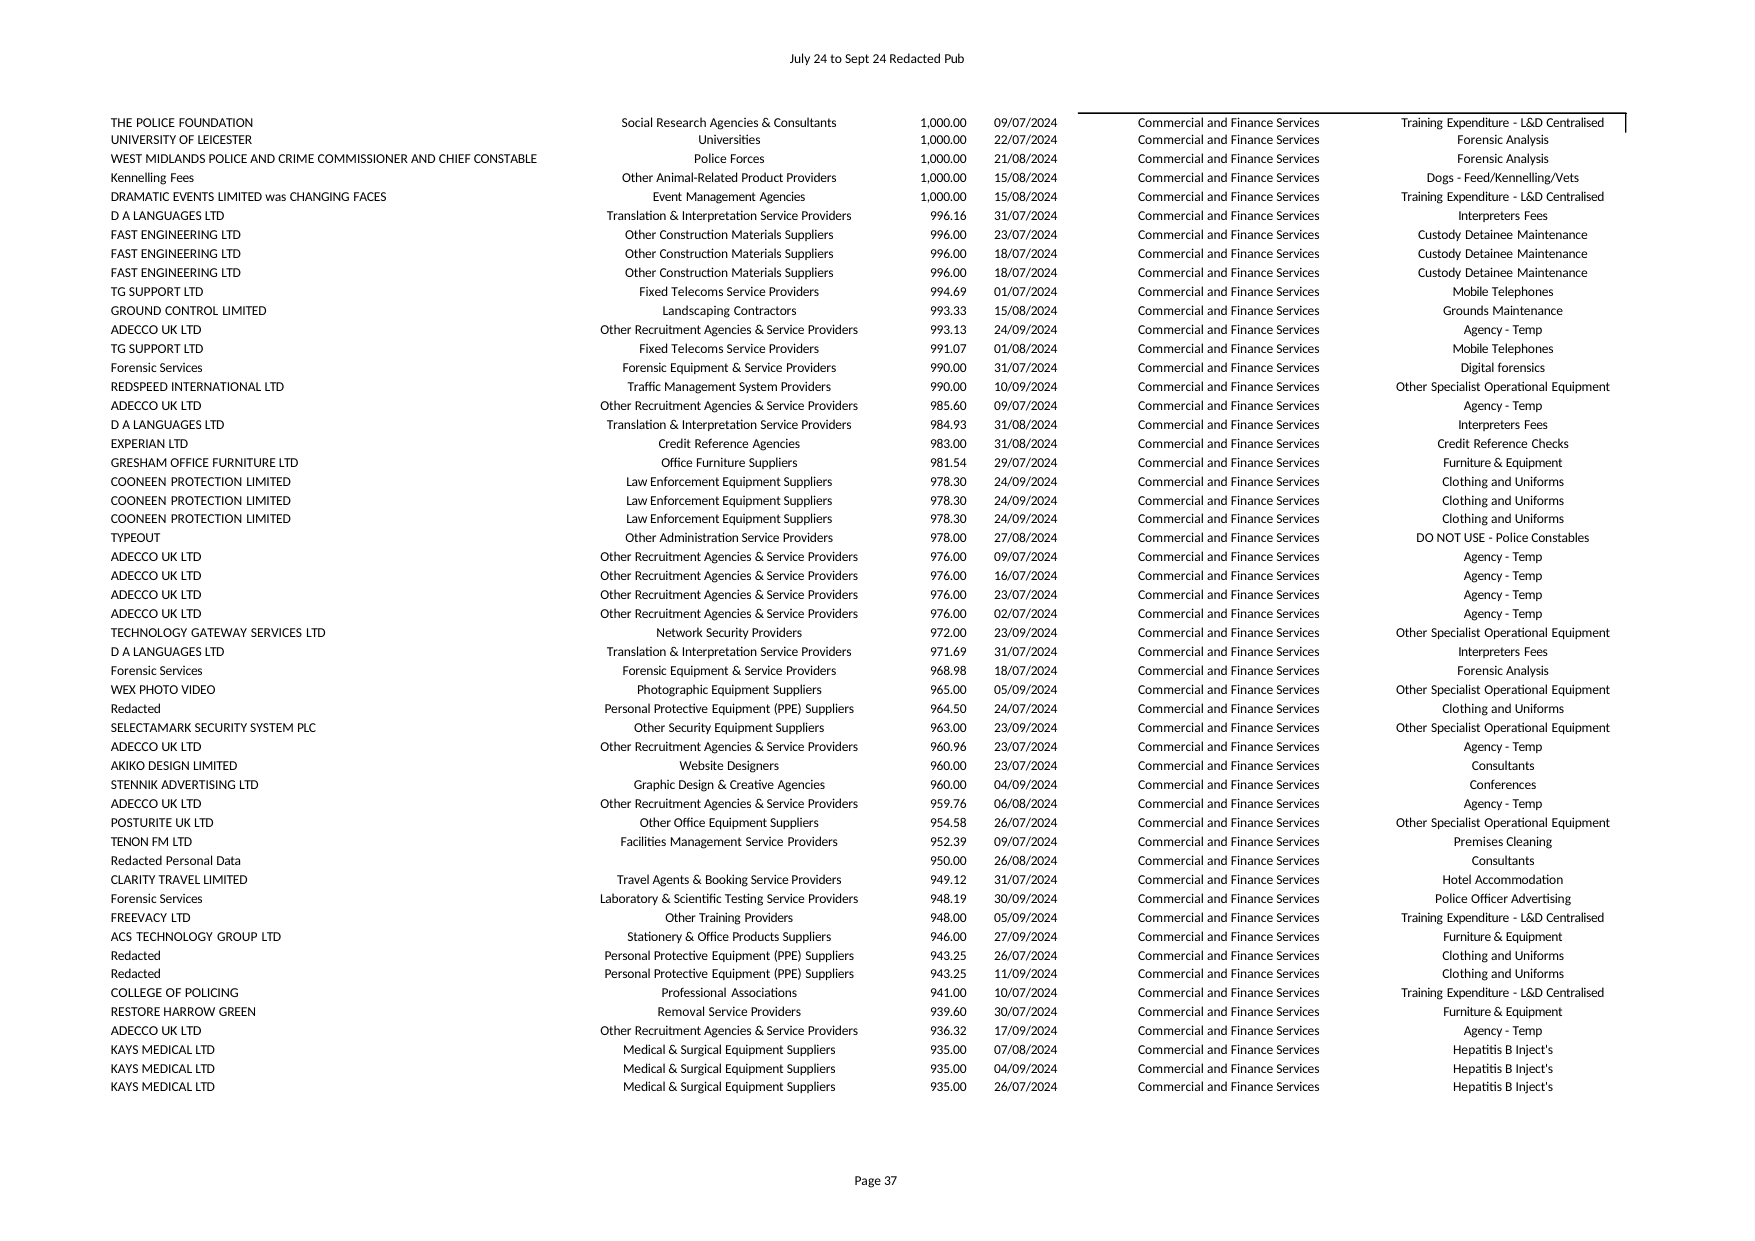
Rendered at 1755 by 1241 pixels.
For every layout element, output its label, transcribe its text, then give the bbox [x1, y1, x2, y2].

table_cell ADECCO UK LTD [109, 396, 571, 415]
table_cell Other Training Providers [571, 908, 885, 927]
table_cell Redacted [109, 965, 571, 984]
table_cell 939.60 [885, 1003, 978, 1022]
table_cell Commercial and Finance Services [1078, 491, 1379, 510]
table_cell 978.30 [885, 472, 978, 491]
table_cell Commercial and Finance Services [1078, 700, 1379, 719]
table_cell Other Recruitment Agencies & Service Providers [571, 321, 885, 339]
table_cell Fixed Telecoms Service Providers [571, 283, 885, 302]
table_cell COONEEN PROTECTION LIMITED [109, 510, 571, 529]
table_cell Forensic Analysis [1380, 662, 1627, 681]
table_cell 15/08/2024 [978, 302, 1078, 321]
table_cell Personal Protective Equipment (PPE) Suppliers [571, 965, 885, 984]
table_cell Commercial and Finance Services [1078, 889, 1379, 908]
table_cell Agency - Temp [1380, 605, 1627, 624]
table_cell 935.00 [885, 1060, 978, 1079]
table_cell Conferences [1380, 776, 1627, 794]
table_cell Commercial and Finance Services [1078, 207, 1379, 226]
table_cell 996.00 [885, 264, 978, 283]
table_cell 991.07 [885, 340, 978, 358]
table_cell REDSPEED INTERNATIONAL LTD [109, 378, 571, 396]
table_cell 07/08/2024 [978, 1041, 1078, 1060]
table_cell 30/07/2024 [978, 1003, 1078, 1022]
table_cell 941.00 [885, 984, 978, 1003]
table_cell 1,000.00 [885, 113, 978, 131]
table_cell 24/09/2024 [978, 472, 1078, 491]
table_cell Commercial and Finance Services [1078, 359, 1379, 377]
table_cell Commercial and Finance Services [1078, 340, 1379, 358]
table_cell ADECCO UK LTD [109, 548, 571, 567]
table_cell Commercial and Finance Services [1078, 965, 1379, 984]
table_cell 971.69 [885, 643, 978, 662]
table_cell 02/07/2024 [978, 605, 1078, 624]
table_cell Universities [571, 131, 885, 150]
table_cell 984.93 [885, 415, 978, 434]
table_cell Hotel Accommodation [1380, 870, 1627, 889]
table_cell 24/09/2024 [978, 321, 1078, 339]
table_cell Clothing and Uniforms [1380, 700, 1627, 719]
table_cell 04/09/2024 [978, 776, 1078, 794]
table_cell 01/08/2024 [978, 340, 1078, 358]
table_cell Commercial and Finance Services [1078, 776, 1379, 794]
table_cell Commercial and Finance Services [1078, 378, 1379, 396]
table_cell Law Enforcement Equipment Suppliers [571, 491, 885, 510]
table_cell 31/08/2024 [978, 434, 1078, 453]
table_cell Custody Detainee Maintenance [1380, 264, 1627, 283]
table_cell 1,000.00 [885, 169, 978, 188]
table_cell 24/07/2024 [978, 700, 1078, 719]
table_cell 15/08/2024 [978, 188, 1078, 207]
table_cell EXPERIAN LTD [109, 434, 571, 453]
table_cell Other Recruitment Agencies & Service Providers [571, 605, 885, 624]
table_cell Furniture & Equipment [1380, 453, 1627, 472]
table_cell Commercial and Finance Services [1078, 624, 1379, 643]
table_cell 976.00 [885, 605, 978, 624]
table_cell Travel Agents & Booking Service Providers [571, 870, 885, 889]
table_cell ACS TECHNOLOGY GROUP LTD [109, 927, 571, 946]
table_cell 972.00 [885, 624, 978, 643]
table_cell Commercial and Finance Services [1078, 927, 1379, 946]
table_cell Personal Protective Equipment (PPE) Suppliers [571, 700, 885, 719]
table_cell CLARITY TRAVEL LIMITED [109, 870, 571, 889]
table_cell POSTURITE UK LTD [109, 814, 571, 832]
table_cell Commercial and Finance Services [1078, 1003, 1379, 1022]
table_cell Consultants [1380, 851, 1627, 870]
table_cell Commercial and Finance Services [1078, 1041, 1379, 1060]
table_cell FAST ENGINEERING LTD [109, 226, 571, 245]
table_cell Other Recruitment Agencies & Service Providers [571, 567, 885, 586]
table_cell 09/07/2024 [978, 113, 1078, 131]
table_cell 24/09/2024 [978, 491, 1078, 510]
table_cell KAYS MEDICAL LTD [109, 1041, 571, 1060]
table_cell Furniture & Equipment [1380, 927, 1627, 946]
table_cell Commercial and Finance Services [1078, 1022, 1379, 1041]
table_cell Commercial and Finance Services [1078, 415, 1379, 434]
table_cell 943.25 [885, 946, 978, 965]
table_cell Commercial and Finance Services [1078, 851, 1379, 870]
table_cell Commercial and Finance Services [1078, 738, 1379, 757]
table_cell Agency - Temp [1380, 396, 1627, 415]
table_cell Office Furniture Suppliers [571, 453, 885, 472]
table_cell GROUND CONTROL LIMITED [109, 302, 571, 321]
table_cell 943.25 [885, 965, 978, 984]
table_cell FAST ENGINEERING LTD [109, 264, 571, 283]
table_cell Medical & Surgical Equipment Suppliers [571, 1079, 885, 1097]
table_cell Medical & Surgical Equipment Suppliers [571, 1060, 885, 1079]
table_cell Consultants [1380, 757, 1627, 776]
table_cell 952.39 [885, 833, 978, 851]
table_cell Commercial and Finance Services [1078, 908, 1379, 927]
table_cell 18/07/2024 [978, 662, 1078, 681]
table_cell 23/07/2024 [978, 586, 1078, 605]
table_cell 05/09/2024 [978, 681, 1078, 700]
table_cell 948.00 [885, 908, 978, 927]
table_cell Commercial and Finance Services [1078, 548, 1379, 567]
table_cell 05/09/2024 [978, 908, 1078, 927]
table_cell Commercial and Finance Services [1078, 795, 1379, 813]
table_cell Commercial and Finance Services [1078, 169, 1379, 188]
table_cell 31/07/2024 [978, 359, 1078, 377]
table_cell Agency - Temp [1380, 795, 1627, 813]
table_cell Commercial and Finance Services [1078, 681, 1379, 700]
table_cell Interpreters Fees [1380, 415, 1627, 434]
table_cell Interpreters Fees [1380, 207, 1627, 226]
table_cell Training Expenditure - L&D Centralised [1380, 188, 1627, 207]
table_cell Law Enforcement Equipment Suppliers [571, 510, 885, 529]
table_cell 996.16 [885, 207, 978, 226]
table_cell 15/08/2024 [978, 169, 1078, 188]
table_cell 29/07/2024 [978, 453, 1078, 472]
table_cell Clothing and Uniforms [1380, 965, 1627, 984]
table_cell ADECCO UK LTD [109, 738, 571, 757]
table_cell 976.00 [885, 567, 978, 586]
table_cell Agency - Temp [1380, 321, 1627, 339]
table_cell Other Specialist Operational Equipment [1380, 719, 1627, 738]
table_cell Commercial and Finance Services [1078, 434, 1379, 453]
table_cell Agency - Temp [1380, 548, 1627, 567]
table_cell 1,000.00 [885, 131, 978, 150]
table_cell 06/08/2024 [978, 795, 1078, 813]
table_cell Commercial and Finance Services [1078, 567, 1379, 586]
table_cell DRAMATIC EVENTS LIMITED was CHANGING FACES [109, 188, 571, 207]
table_cell 22/07/2024 [978, 131, 1078, 150]
table_cell Commercial and Finance Services [1078, 114, 1379, 131]
table_cell Other Recruitment Agencies & Service Providers [571, 1022, 885, 1041]
table_cell Forensic Services [109, 662, 571, 681]
table_cell Hepatitis B Inject's [1380, 1041, 1627, 1060]
table_cell 968.98 [885, 662, 978, 681]
table_cell Police Forces [571, 150, 885, 169]
table_cell 30/09/2024 [978, 889, 1078, 908]
table_cell Removal Service Providers [571, 1003, 885, 1022]
table_cell Hepatitis B Inject's [1380, 1060, 1627, 1079]
table_cell 01/07/2024 [978, 283, 1078, 302]
table_cell Agency - Temp [1380, 738, 1627, 757]
table_cell Agency - Temp [1380, 567, 1627, 586]
table_cell COONEEN PROTECTION LIMITED [109, 472, 571, 491]
table_cell 09/07/2024 [978, 548, 1078, 567]
table_cell 981.54 [885, 453, 978, 472]
table_cell 946.00 [885, 927, 978, 946]
table_cell Mobile Telephones [1380, 340, 1627, 358]
table_cell 990.00 [885, 359, 978, 377]
table_cell Commercial and Finance Services [1078, 643, 1379, 662]
table_cell Commercial and Finance Services [1078, 719, 1379, 738]
table_cell Commercial and Finance Services [1078, 131, 1379, 150]
table_cell Forensic Services [109, 889, 571, 908]
table_cell Commercial and Finance Services [1078, 529, 1379, 548]
table_cell KAYS MEDICAL LTD [109, 1060, 571, 1079]
table_cell Other Recruitment Agencies & Service Providers [571, 586, 885, 605]
table_cell 23/07/2024 [978, 738, 1078, 757]
table_cell Other Animal-Related Product Providers [571, 169, 885, 188]
table_cell Commercial and Finance Services [1078, 453, 1379, 472]
table_cell 1,000.00 [885, 150, 978, 169]
table_cell 23/07/2024 [978, 757, 1078, 776]
table_cell 996.00 [885, 226, 978, 245]
table_cell 18/07/2024 [978, 264, 1078, 283]
table_cell 965.00 [885, 681, 978, 700]
table_cell 935.00 [885, 1079, 978, 1097]
table_cell 959.76 [885, 795, 978, 813]
table_cell Redacted [109, 946, 571, 965]
table_cell Mobile Telephones [1380, 283, 1627, 302]
table_cell Personal Protective Equipment (PPE) Suppliers [571, 946, 885, 965]
table_cell Translation & Interpretation Service Providers [571, 207, 885, 226]
table_cell Commercial and Finance Services [1078, 510, 1379, 529]
table_cell TENON FM LTD [109, 833, 571, 851]
table_cell Other Construction Materials Suppliers [571, 226, 885, 245]
table_cell Stationery & Office Products Suppliers [571, 927, 885, 946]
table_cell Other Recruitment Agencies & Service Providers [571, 396, 885, 415]
table_cell Hepatitis B Inject's [1380, 1079, 1627, 1097]
table_cell 985.60 [885, 396, 978, 415]
table_cell Furniture & Equipment [1380, 1003, 1627, 1022]
table_cell 994.69 [885, 283, 978, 302]
table_cell 935.00 [885, 1041, 978, 1060]
table_cell [571, 851, 885, 870]
table_cell Facilities Management Service Providers [571, 833, 885, 851]
table_cell Digital forensics [1380, 359, 1627, 377]
table_cell 960.96 [885, 738, 978, 757]
table_cell GRESHAM OFFICE FURNITURE LTD [109, 453, 571, 472]
table_cell D A LANGUAGES LTD [109, 415, 571, 434]
table_cell Commercial and Finance Services [1078, 188, 1379, 207]
table_cell RESTORE HARROW GREEN [109, 1003, 571, 1022]
table_cell 31/07/2024 [978, 207, 1078, 226]
table_cell DO NOT USE - Police Constables [1380, 529, 1627, 548]
table_cell Premises Cleaning [1380, 833, 1627, 851]
table_cell 936.32 [885, 1022, 978, 1041]
table_cell FREEVACY LTD [109, 908, 571, 927]
table_cell THE POLICE FOUNDATION [109, 113, 571, 131]
table_cell D A LANGUAGES LTD [109, 207, 571, 226]
table_cell 23/09/2024 [978, 624, 1078, 643]
table_cell Commercial and Finance Services [1078, 814, 1379, 832]
table_cell Photographic Equipment Suppliers [571, 681, 885, 700]
table_cell 10/09/2024 [978, 378, 1078, 396]
table_cell 960.00 [885, 776, 978, 794]
table_cell Clothing and Uniforms [1380, 472, 1627, 491]
table_cell WEST MIDLANDS POLICE AND CRIME COMMISSIONER AND CHIEF CONSTABLE [109, 150, 571, 169]
table_cell Other Specialist Operational Equipment [1380, 378, 1627, 396]
table_cell Clothing and Uniforms [1380, 946, 1627, 965]
table_cell TG SUPPORT LTD [109, 340, 571, 358]
table_cell 17/09/2024 [978, 1022, 1078, 1041]
table_cell Forensic Analysis [1380, 150, 1627, 169]
table_cell Other Specialist Operational Equipment [1380, 814, 1627, 832]
table_cell Dogs - Feed/Kennelling/Vets [1380, 169, 1627, 188]
table_cell 963.00 [885, 719, 978, 738]
table_cell TYPEOUT [109, 529, 571, 548]
table_cell 16/07/2024 [978, 567, 1078, 586]
table_cell Landscaping Contractors [571, 302, 885, 321]
table_cell Translation & Interpretation Service Providers [571, 643, 885, 662]
table_cell Commercial and Finance Services [1078, 226, 1379, 245]
table_cell Other Construction Materials Suppliers [571, 264, 885, 283]
table_cell Commercial and Finance Services [1078, 833, 1379, 851]
table_cell Commercial and Finance Services [1078, 245, 1379, 264]
table_cell 996.00 [885, 245, 978, 264]
table_cell Medical & Surgical Equipment Suppliers [571, 1041, 885, 1060]
table_cell Commercial and Finance Services [1078, 662, 1379, 681]
table_cell 948.19 [885, 889, 978, 908]
table_cell 23/09/2024 [978, 719, 1078, 738]
table_cell 983.00 [885, 434, 978, 453]
table_cell 24/09/2024 [978, 510, 1078, 529]
table_cell 993.33 [885, 302, 978, 321]
table_cell Commercial and Finance Services [1078, 757, 1379, 776]
table_cell 26/08/2024 [978, 851, 1078, 870]
table_cell Grounds Maintenance [1380, 302, 1627, 321]
table_cell 978.30 [885, 510, 978, 529]
table_cell 04/09/2024 [978, 1060, 1078, 1079]
table_cell 18/07/2024 [978, 245, 1078, 264]
table_cell 976.00 [885, 586, 978, 605]
table_cell FAST ENGINEERING LTD [109, 245, 571, 264]
table_cell Other Security Equipment Suppliers [571, 719, 885, 738]
table_cell Traffic Management System Providers [571, 378, 885, 396]
table_cell 1,000.00 [885, 188, 978, 207]
table_cell 11/09/2024 [978, 965, 1078, 984]
table_cell Other Construction Materials Suppliers [571, 245, 885, 264]
table_cell 27/08/2024 [978, 529, 1078, 548]
table_cell Commercial and Finance Services [1078, 984, 1379, 1003]
table_cell Commercial and Finance Services [1078, 396, 1379, 415]
table_cell COONEEN PROTECTION LIMITED [109, 491, 571, 510]
table_cell Website Designers [571, 757, 885, 776]
table_cell SELECTAMARK SECURITY SYSTEM PLC [109, 719, 571, 738]
table_cell 964.50 [885, 700, 978, 719]
table_cell 978.30 [885, 491, 978, 510]
table_cell Forensic Equipment & Service Providers [571, 359, 885, 377]
table_cell 950.00 [885, 851, 978, 870]
table_cell Agency - Temp [1380, 1022, 1627, 1041]
table_cell D A LANGUAGES LTD [109, 643, 571, 662]
table_cell ADECCO UK LTD [109, 795, 571, 813]
table_cell Training Expenditure - L&D Centralised [1380, 984, 1627, 1003]
table_cell Training Expenditure - L&D Centralised [1380, 908, 1627, 927]
table_cell TG SUPPORT LTD [109, 283, 571, 302]
table_cell 31/07/2024 [978, 643, 1078, 662]
table_cell Training Expenditure - L&D Centralised [1380, 114, 1625, 131]
table_cell Forensic Equipment & Service Providers [571, 662, 885, 681]
table_cell 26/07/2024 [978, 814, 1078, 832]
table_cell Commercial and Finance Services [1078, 1060, 1379, 1079]
table_cell Redacted Personal Data [109, 851, 571, 870]
table_cell 960.00 [885, 757, 978, 776]
table_cell Interpreters Fees [1380, 643, 1627, 662]
table_cell 21/08/2024 [978, 150, 1078, 169]
table_cell Commercial and Finance Services [1078, 1079, 1379, 1097]
table_cell COLLEGE OF POLICING [109, 984, 571, 1003]
table_cell Other Administration Service Providers [571, 529, 885, 548]
table_cell Agency - Temp [1380, 586, 1627, 605]
table_cell 09/07/2024 [978, 396, 1078, 415]
table_cell Custody Detainee Maintenance [1380, 226, 1627, 245]
table_cell Police Officer Advertising [1380, 889, 1627, 908]
table_cell Commercial and Finance Services [1078, 870, 1379, 889]
table_cell 993.13 [885, 321, 978, 339]
table_cell AKIKO DESIGN LIMITED [109, 757, 571, 776]
table_cell Other Recruitment Agencies & Service Providers [571, 548, 885, 567]
table_cell Graphic Design & Creative Agencies [571, 776, 885, 794]
table_cell Other Office Equipment Suppliers [571, 814, 885, 832]
table_cell KAYS MEDICAL LTD [109, 1079, 571, 1097]
table_cell Law Enforcement Equipment Suppliers [571, 472, 885, 491]
table_cell 23/07/2024 [978, 226, 1078, 245]
table_cell ADECCO UK LTD [109, 605, 571, 624]
table_cell 978.00 [885, 529, 978, 548]
table_cell 954.58 [885, 814, 978, 832]
table_cell Other Specialist Operational Equipment [1380, 624, 1627, 643]
table_cell Credit Reference Agencies [571, 434, 885, 453]
table_cell Kennelling Fees [109, 169, 571, 188]
table_cell ADECCO UK LTD [109, 321, 571, 339]
table_cell Laboratory & Scientific Testing Service Providers [571, 889, 885, 908]
table_cell Commercial and Finance Services [1078, 946, 1379, 965]
table_cell 10/07/2024 [978, 984, 1078, 1003]
table_cell UNIVERSITY OF LEICESTER [109, 131, 571, 150]
table_cell Credit Reference Checks [1380, 434, 1627, 453]
table_cell Commercial and Finance Services [1078, 321, 1379, 339]
table_cell 976.00 [885, 548, 978, 567]
table_cell Commercial and Finance Services [1078, 586, 1379, 605]
table_cell Professional Associations [571, 984, 885, 1003]
table_cell 09/07/2024 [978, 833, 1078, 851]
table_cell Translation & Interpretation Service Providers [571, 415, 885, 434]
table_cell Custody Detainee Maintenance [1380, 245, 1627, 264]
table_cell 26/07/2024 [978, 946, 1078, 965]
table_cell Redacted [109, 700, 571, 719]
table_cell ADECCO UK LTD [109, 567, 571, 586]
table_cell Commercial and Finance Services [1078, 150, 1379, 169]
table_cell Other Specialist Operational Equipment [1380, 681, 1627, 700]
table_cell ADECCO UK LTD [109, 1022, 571, 1041]
table_cell Other Recruitment Agencies & Service Providers [571, 795, 885, 813]
table_cell 26/07/2024 [978, 1079, 1078, 1097]
table_cell Forensic Services [109, 359, 571, 377]
table_cell Other Recruitment Agencies & Service Providers [571, 738, 885, 757]
table_cell 990.00 [885, 378, 978, 396]
table_cell Commercial and Finance Services [1078, 264, 1379, 283]
table_cell Commercial and Finance Services [1078, 283, 1379, 302]
table_cell ADECCO UK LTD [109, 586, 571, 605]
table_cell Social Research Agencies & Consultants [571, 113, 885, 131]
table_cell Network Security Providers [571, 624, 885, 643]
table_cell Forensic Analysis [1380, 131, 1627, 150]
table_cell Commercial and Finance Services [1078, 472, 1379, 491]
table_cell WEX PHOTO VIDEO [109, 681, 571, 700]
table_cell Fixed Telecoms Service Providers [571, 340, 885, 358]
table_cell Commercial and Finance Services [1078, 302, 1379, 321]
table_cell STENNIK ADVERTISING LTD [109, 776, 571, 794]
table_cell Clothing and Uniforms [1380, 510, 1627, 529]
table_cell 949.12 [885, 870, 978, 889]
table_cell Event Management Agencies [571, 188, 885, 207]
table_cell 27/09/2024 [978, 927, 1078, 946]
table_cell 31/08/2024 [978, 415, 1078, 434]
table_cell TECHNOLOGY GATEWAY SERVICES LTD [109, 624, 571, 643]
table_cell Commercial and Finance Services [1078, 605, 1379, 624]
table_cell 31/07/2024 [978, 870, 1078, 889]
table_cell Clothing and Uniforms [1380, 491, 1627, 510]
